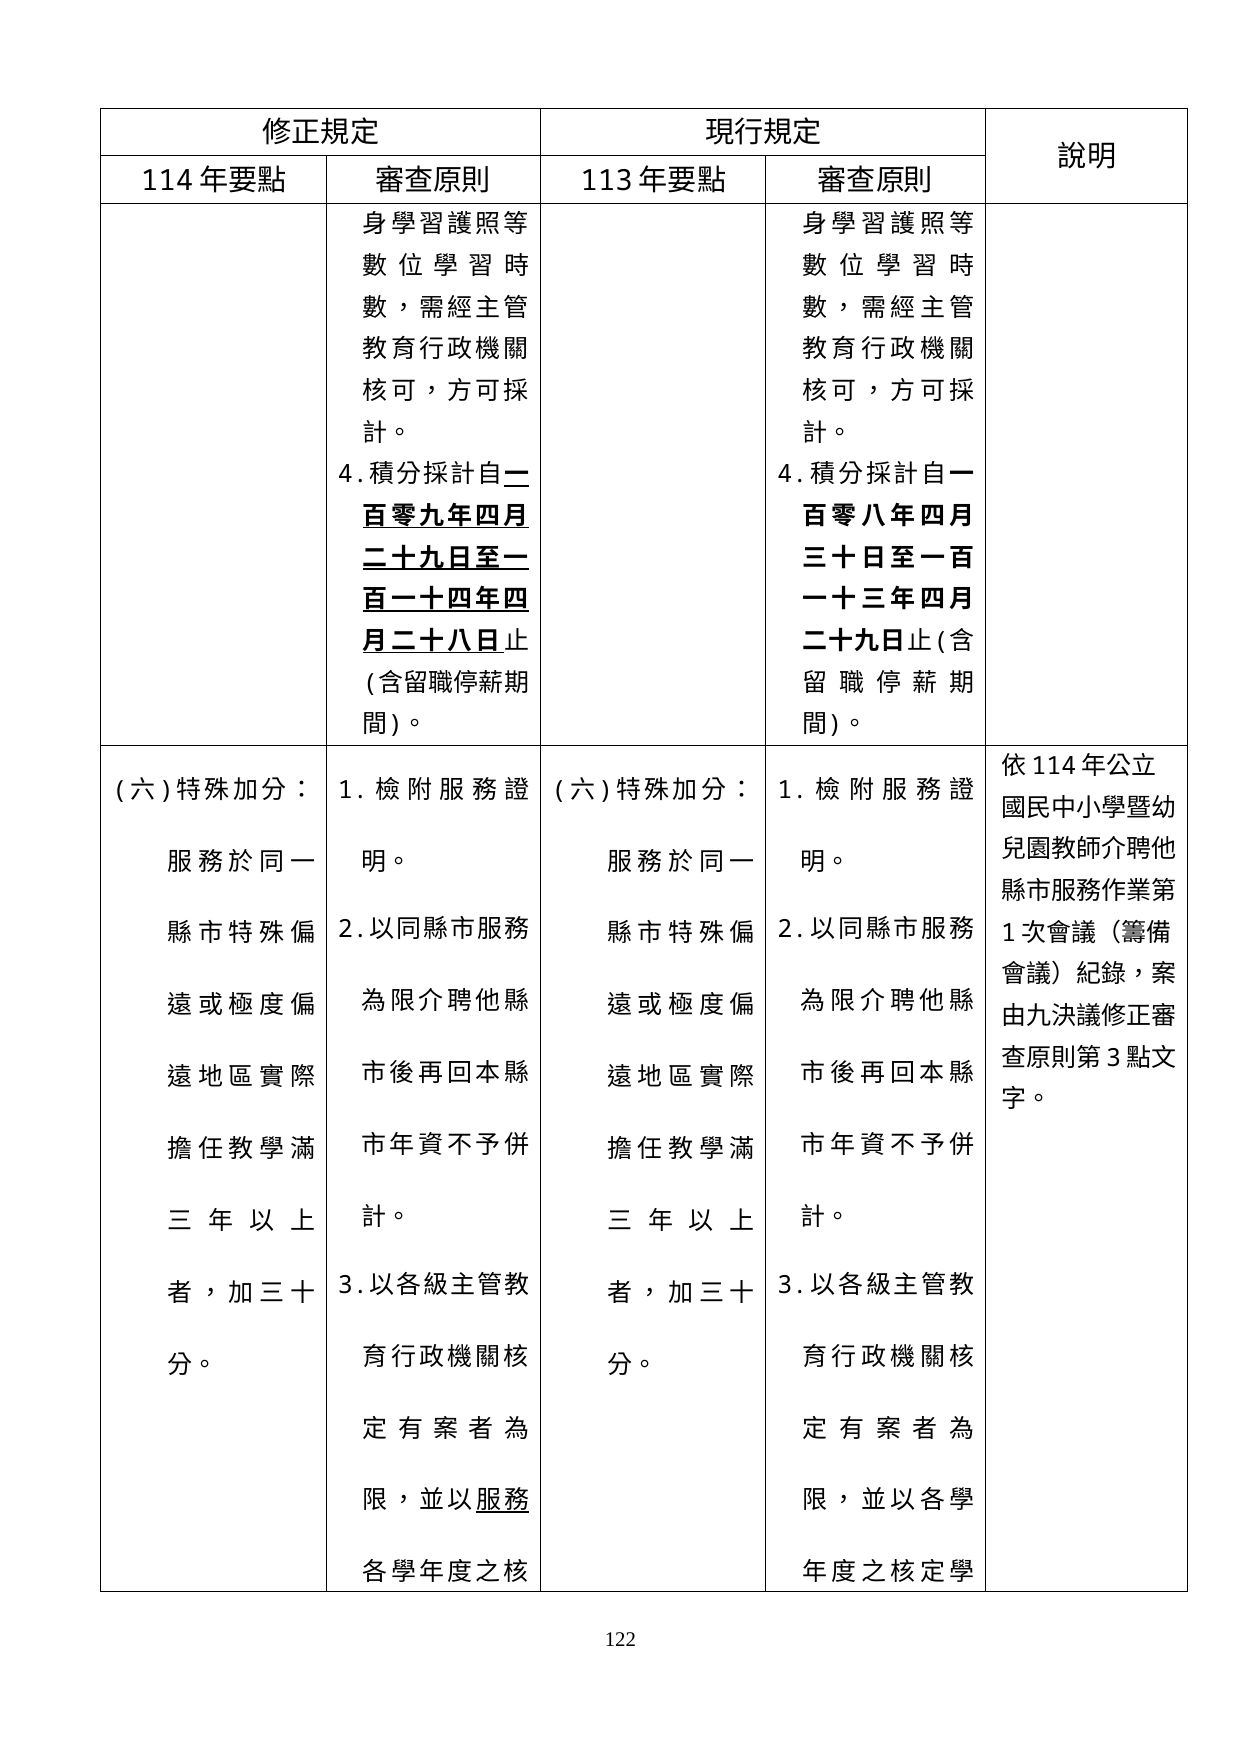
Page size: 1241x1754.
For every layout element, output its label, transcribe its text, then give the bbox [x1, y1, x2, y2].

table_cell 身學習護照等數位學習時數，需經主管教育行政機關核可，方可採計。 4.積分採計自一百零九年四月二十九日至一百一十四年四月二十八日止(含留職停薪期間)。 [327, 204, 540, 744]
table_cell 1.檢附服務證明。 2.以同縣市服務為限介聘他縣市後再回本縣市年資不予併計。 3.以各級主管教育行政機關核定有案者為限，並以各學年度之核定學 [766, 746, 985, 1591]
table_header 現行規定 [541, 109, 985, 155]
table_cell 113年要點 [541, 156, 765, 203]
table_cell [541, 204, 765, 744]
table_cell [101, 204, 326, 744]
table_cell (六)特殊加分：服務於同一縣市特殊偏遠或極度偏遠地區實際擔任教學滿三年以上者，加三十分。 [541, 746, 765, 1591]
table_cell 審查原則 [766, 156, 985, 203]
table_cell (六)特殊加分：服務於同一縣市特殊偏遠或極度偏遠地區實際擔任教學滿三年以上者，加三十分。 [101, 746, 326, 1591]
table_cell 依114年公立國民中小學暨幼兒園教師介聘他縣市服務作業第1次會議（籌備會議）紀錄，案由九決議修正審查原則第3點文字。 [986, 746, 1187, 1591]
table_cell 114年要點 [101, 156, 326, 203]
table_cell 1.檢附服務證明。 2.以同縣市服務為限介聘他縣市後再回本縣市年資不予併計。 3.以各級主管教育行政機關核定有案者為限，並以服務各學年度之核 [327, 746, 540, 1591]
table_header 說明 [986, 109, 1187, 203]
table_header 修正規定 [101, 109, 540, 155]
table_cell 身學習護照等數位學習時數，需經主管教育行政機關核可，方可採計。 4.積分採計自一百零八年四月三十日至一百一十三年四月二十九日止(含留職停薪期間)。 [766, 204, 985, 744]
table_cell [986, 204, 1187, 744]
table_cell 審查原則 [327, 156, 540, 203]
